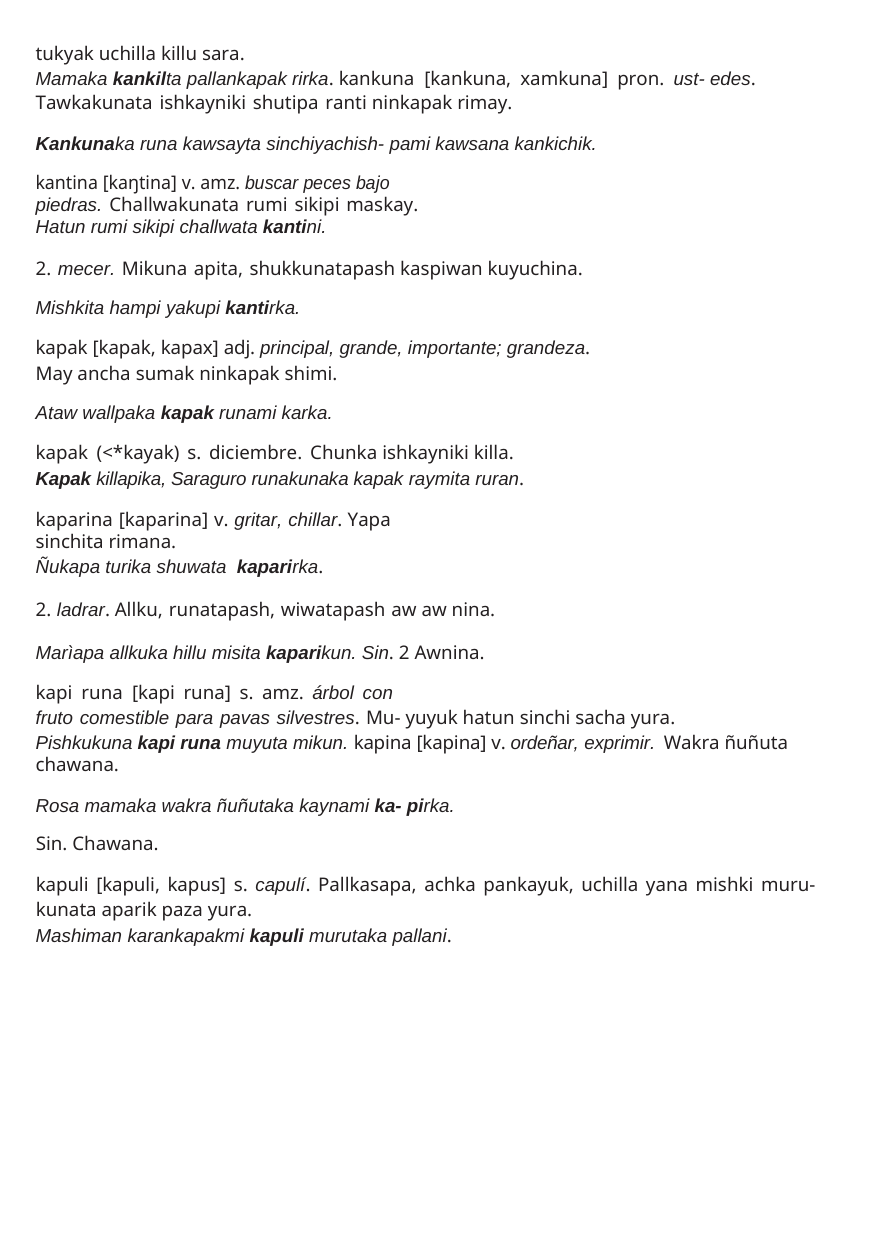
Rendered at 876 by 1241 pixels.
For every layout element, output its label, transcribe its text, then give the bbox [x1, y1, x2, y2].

text 2. mecer. Mikuna apita, shukkunatapash kaspiwan kuyuchina. [35, 255, 818, 281]
text kaparina [kaparina] v. gritar, chillar. Yapa [35, 508, 856, 531]
text kapi runa [kapi runa] s. amz. árbol con [35, 681, 856, 704]
text May ancha sumak ninkapak shimi. [35, 360, 856, 386]
text kapak (<*kayak) s. diciembre. Chunka ishkayniki killa. [35, 441, 818, 465]
text kapak [kapak, kapax] adj. principal, grande, importante; grandeza. [35, 335, 818, 359]
text kantina [kaŋtina] v. amz. buscar peces bajo [35, 171, 856, 194]
text Sin. Chawana. [36, 834, 856, 854]
text tukyak uchilla killu sara. [35, 44, 856, 65]
text Ataw wallpaka kapak runami karka. [35, 403, 856, 424]
text Pishkukuna kapi runa muyuta mikun. kapina [kapina] v. ordeñar, exprimir. Wakra ñuñuta chawana. [35, 731, 817, 777]
text piedras. Challwakunata rumi sikipi maskay. [35, 194, 856, 215]
text 2. ladrar. Allku, runatapash, wiwatapash aw aw nina. [35, 596, 817, 622]
text Mashiman karankapakmi kapuli murutaka pallani. [35, 922, 818, 947]
text fruto comestible para pavas silvestres. Mu- yuyuk hatun sinchi sacha yura. [35, 704, 817, 730]
text Kankunaka runa kawsayta sinchiyachish- pami kawsana kankichik. [35, 133, 818, 154]
text kapuli [kapuli, kapus] s. capulí. Pallkasapa, achka pankayuk, uchilla yana mishki muru- kunata aparik paza yura. [36, 871, 816, 922]
text Mamaka kankilta pallankapak rirka. kankuna [kankuna, xamkuna] pron. ust- edes. Tawkakunata ishkayniki shutipa ranti ninkapak rimay. [35, 66, 818, 115]
text Rosa mamaka wakra ñuñutaka kaynami ka- pirka. [35, 795, 817, 817]
text Ñukapa turika shuwata kaparirka. [35, 553, 856, 579]
text Mishkita hampi yakupi kantirka. [35, 298, 856, 318]
text sinchita rimana. [35, 531, 856, 552]
text Marìapa allkuka hillu misita kaparikun. Sin. 2 Awnina. [35, 639, 772, 664]
text Kapak killapika, Saraguro runakunaka kapak raymita ruran. [35, 466, 818, 491]
text Hatun rumi sikipi challwata kantini. [35, 216, 856, 238]
